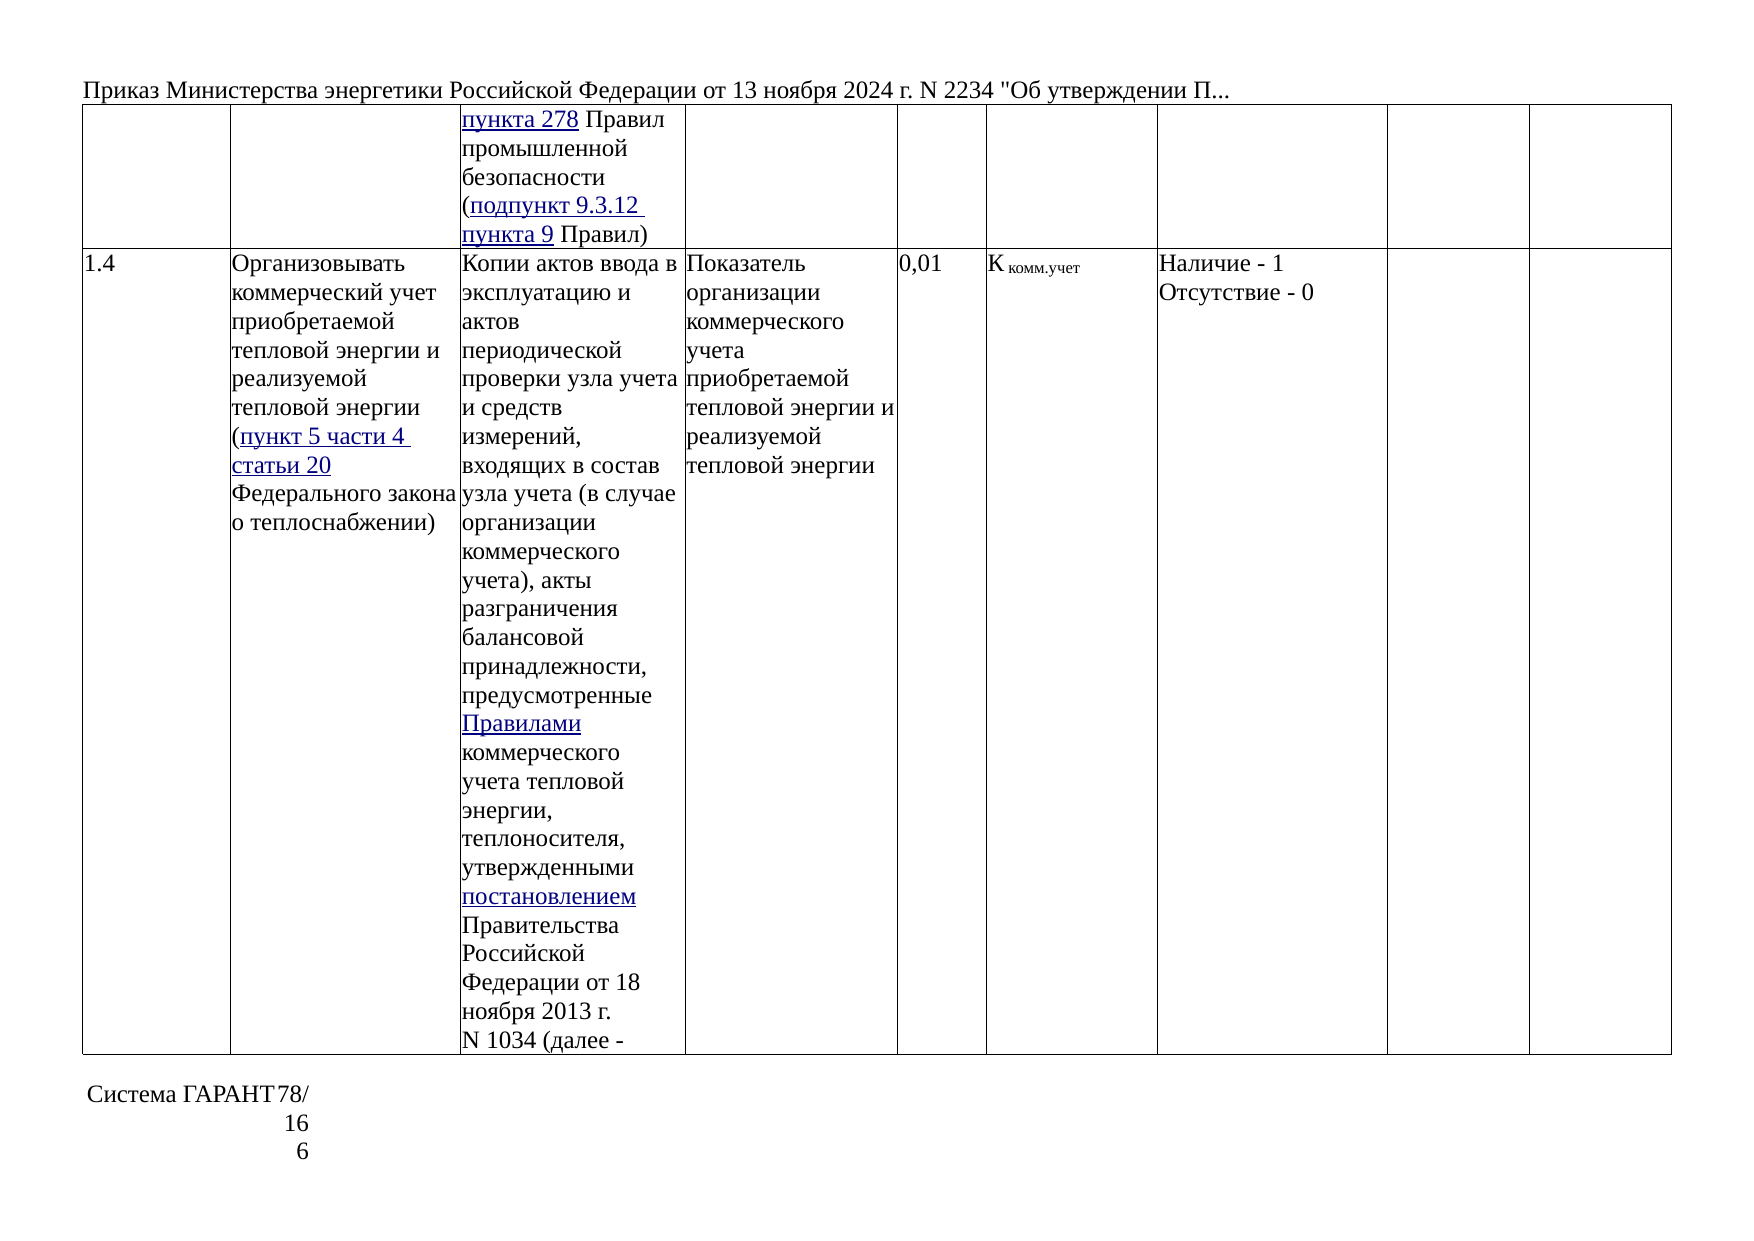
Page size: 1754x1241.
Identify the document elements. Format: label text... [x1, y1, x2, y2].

table_cell Копии актов ввода в эксплуатацию и актов периодической проверки узла учета и средств измерений, входящих в состав узла учета (в случае организации коммерческого учета), акты разграничения балансовой принадлежности, предусмотренные Правилами коммерческого учета тепловой энергии, теплоносителя, утвержденными постановлением Правительства Российской Федерации от 18 ноября 2013 г. N 1034 (далее [461, 249, 685, 1053]
table_cell [1530, 249, 1671, 1053]
table_cell [686, 105, 897, 248]
table_cell К комм.учет [987, 249, 1157, 1053]
table_cell [987, 105, 1157, 248]
table_cell Наличие - 1 Отсутствие - 0 [1158, 249, 1387, 1053]
table_cell 0,01 [898, 249, 986, 1053]
table_cell [1530, 105, 1671, 248]
table_cell [1388, 105, 1529, 248]
table_cell [83, 105, 230, 248]
table_cell [1388, 249, 1529, 1053]
table_cell Организовывать коммерческий учет приобретаемой тепловой энергии и реализуемой тепловой энергии (пункт 5 части 4 статьи 20 Федерального закона о теплоснабжении) [231, 249, 460, 1053]
table_cell [1158, 105, 1387, 248]
table_cell Показатель организации коммерческого учета приобретаемой тепловой энергии и реализуемой тепловой энергии [686, 249, 897, 1053]
table_cell [231, 105, 460, 248]
table_cell 1.4 [83, 249, 230, 1053]
table_cell пункта 278 Правил промышленной безопасности (подпункт 9.3.12 пункта 9 Правил) [461, 105, 685, 248]
table_cell [898, 105, 986, 248]
